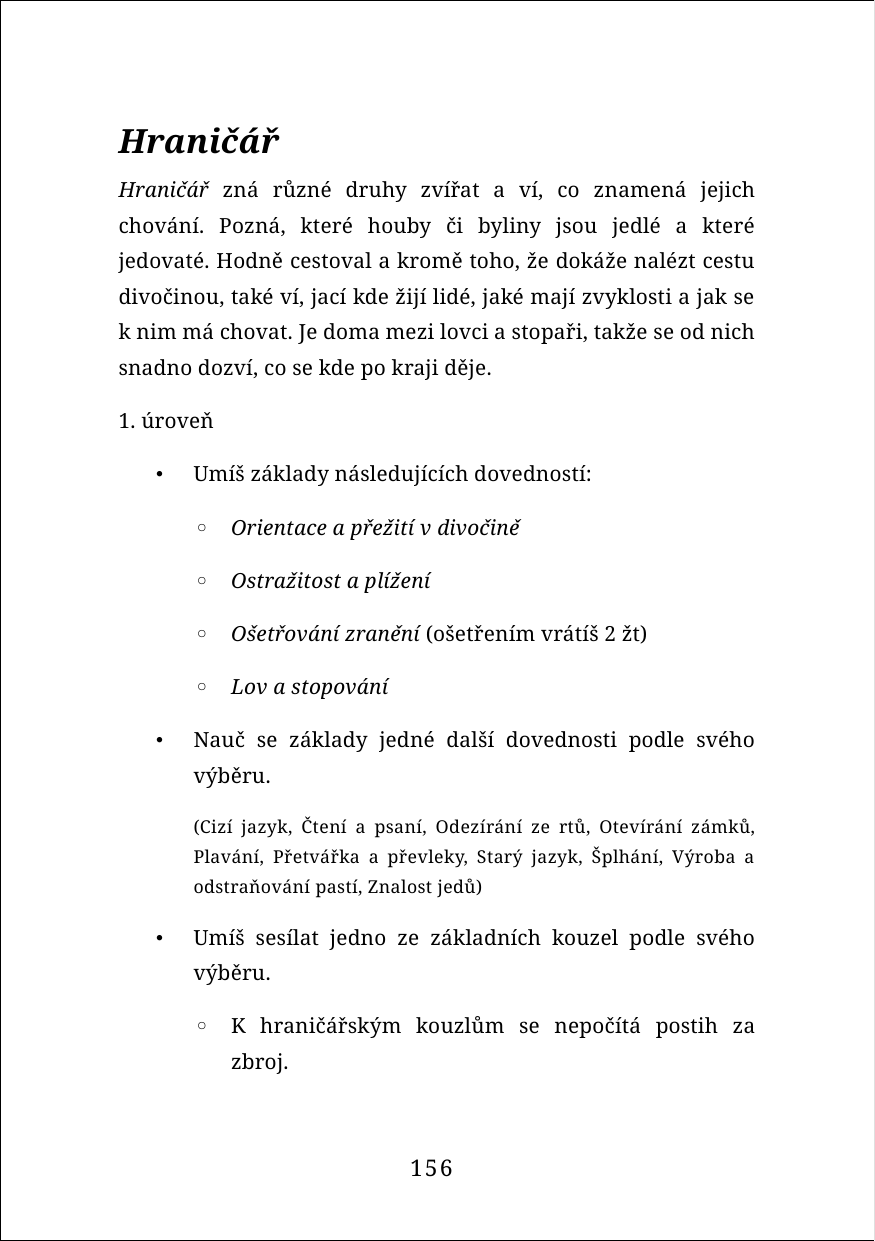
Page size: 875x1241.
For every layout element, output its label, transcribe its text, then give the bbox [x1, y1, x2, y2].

list Umíš sesílat jedno ze základních kouzel podle svého výběru. [156, 923, 756, 987]
subtitle Hraničář [118, 118, 756, 164]
text Hraničář zná různé druhy zvířat a ví, co znamená jejich chování. Pozná, které houby či byliny jsou jedlé a které jedovaté. Hodně cestoval a kromě toho, že dokáže nalézt cestu divočinou, také ví, jací kde žijí lidé, jaké mají zvyklosti a jak se k nim má chovat. Je doma mezi lovci a stopaři, takže se od nich snadno dozví, co se kde po kraji děje. [118, 175, 756, 381]
list K hraničářským kouzlům se nepočítá postih za zbroj. [193, 1011, 756, 1075]
text 1. úroveň [118, 406, 756, 435]
list Ostražitost a plížení [193, 566, 756, 594]
list Lov a stopování [193, 672, 756, 701]
list (Cizí jazyk, Čtení a psaní, Odezírání ze rtů, Otevírání zámků, Plavání, Přetvářka a převleky, Starý jazyk, Šplhání, Výroba a odstraňování pastí, Znalost jedů) [156, 814, 756, 899]
list Ošetřování zranění (ošetřením vrátíš 2 žt) [193, 619, 756, 648]
list Nauč se základy jedné další dovednosti podle svého výběru. [156, 726, 756, 789]
list Orientace a přežití v divočině [193, 513, 756, 541]
list Umíš základy následujících dovedností: [156, 459, 756, 488]
